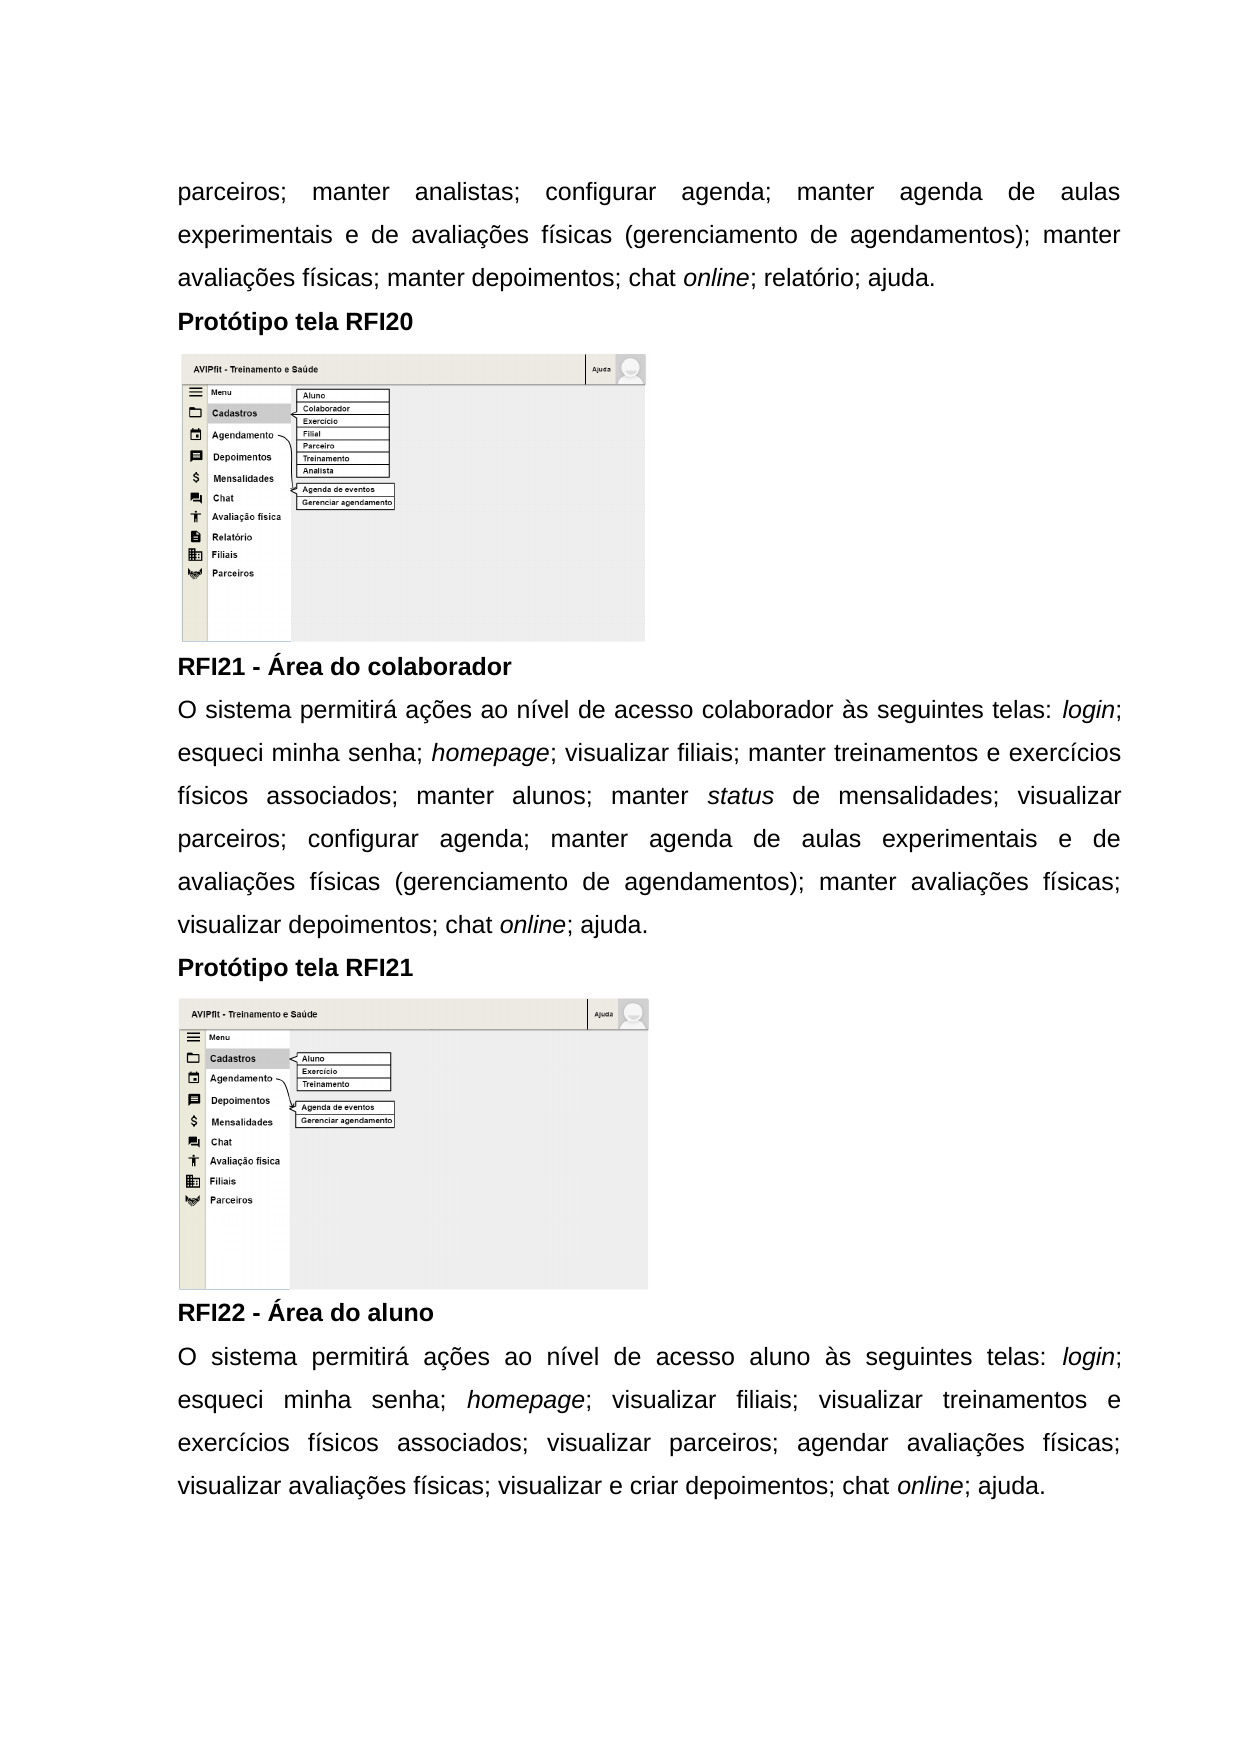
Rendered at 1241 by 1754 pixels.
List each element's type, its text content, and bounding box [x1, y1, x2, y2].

text O sistema permitirá ações ao nível de acesso aluno às seguintes telas: login; esqueci minha senha; homepage; visualizar filiais; visualizar treinamentos e exercícios físicos associados; visualizar parceiros; agendar avaliações físicas; visualizar avaliações físicas; visualizar e criar depoimentos; chat online; ajuda. [177, 1342, 1122, 1500]
text Protótipo tela RFI20 [177, 307, 1122, 335]
text parceiros; manter analistas; configurar agenda; manter agenda de aulas experimentais e de avaliações físicas (gerenciamento de agendamentos); manter avaliações físicas; manter depoimentos; chat online; relatório; ajuda. [177, 177, 1122, 292]
text Protótipo tela RFI21 [177, 953, 1122, 982]
text O sistema permitirá ações ao nível de acesso colaborador às seguintes telas: login; esqueci minha senha; homepage; visualizar filiais; manter treinamentos e exercícios físicos associados; manter alunos; manter status de mensalidades; visualizar parceiros; configurar agenda; manter agenda de aulas experimentais e de avaliações físicas (gerenciamento de agendamentos); manter avaliações físicas; visualizar depoimentos; chat online; ajuda. [177, 695, 1122, 939]
picture [177, 996, 650, 1292]
text RFI21 - Área do colaborador [177, 652, 1122, 680]
picture [177, 349, 650, 645]
text RFI22 - Área do aluno [177, 1298, 1122, 1327]
